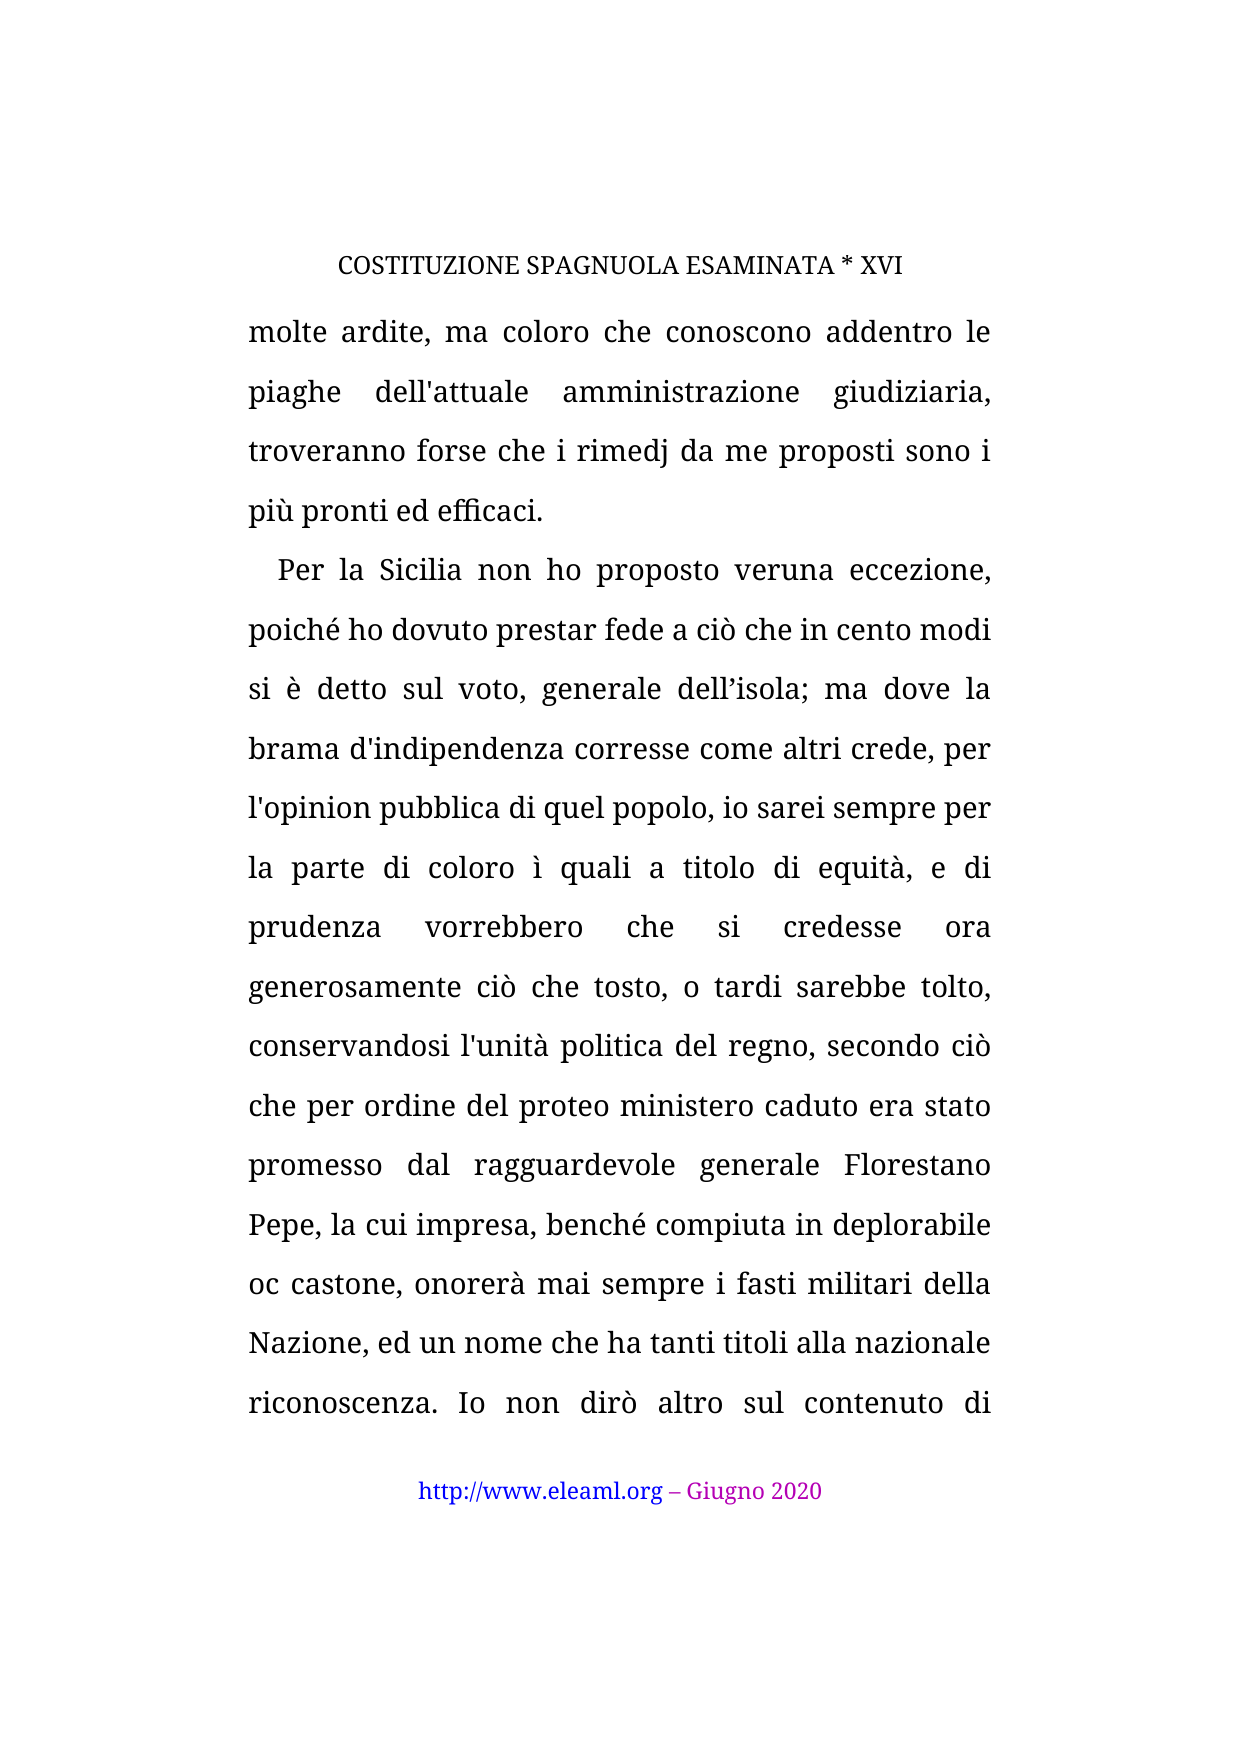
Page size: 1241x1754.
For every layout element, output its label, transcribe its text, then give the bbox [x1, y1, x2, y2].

text Per la Sicilia non ho proposto veruna eccezione, poiché ho dovuto prestar fede a ciò che in cento modi si è detto sul voto, generale dell’isola; ma dove la brama d'indipendenza corresse come altri crede, per l'opinion pubblica di quel popolo, io sarei sempre per la parte di coloro ì quali a titolo di equità, e di prudenza vorrebbero che si credesse ora generosamente ciò che tosto, o tardi sarebbe tolto, conservandosi l'unità politica del regno, secondo ciò che per ordine del proteo ministero caduto era stato promesso dal ragguardevole generale Florestano Pepe, la cui impresa, benché compiuta in deplorabile oc castone, onorerà mai sempre i fasti militari della Nazione, ed un nome che ha tanti titoli alla nazionale riconoscenza. Io non dirò altro sul contenuto di [248, 549, 992, 1422]
text molte ardite, ma coloro che conoscono addentro le piaghe dell'attuale amministrazione giudiziaria, troveranno forse che i rimedj da me proposti sono i più pronti ed efficaci. [248, 312, 992, 530]
